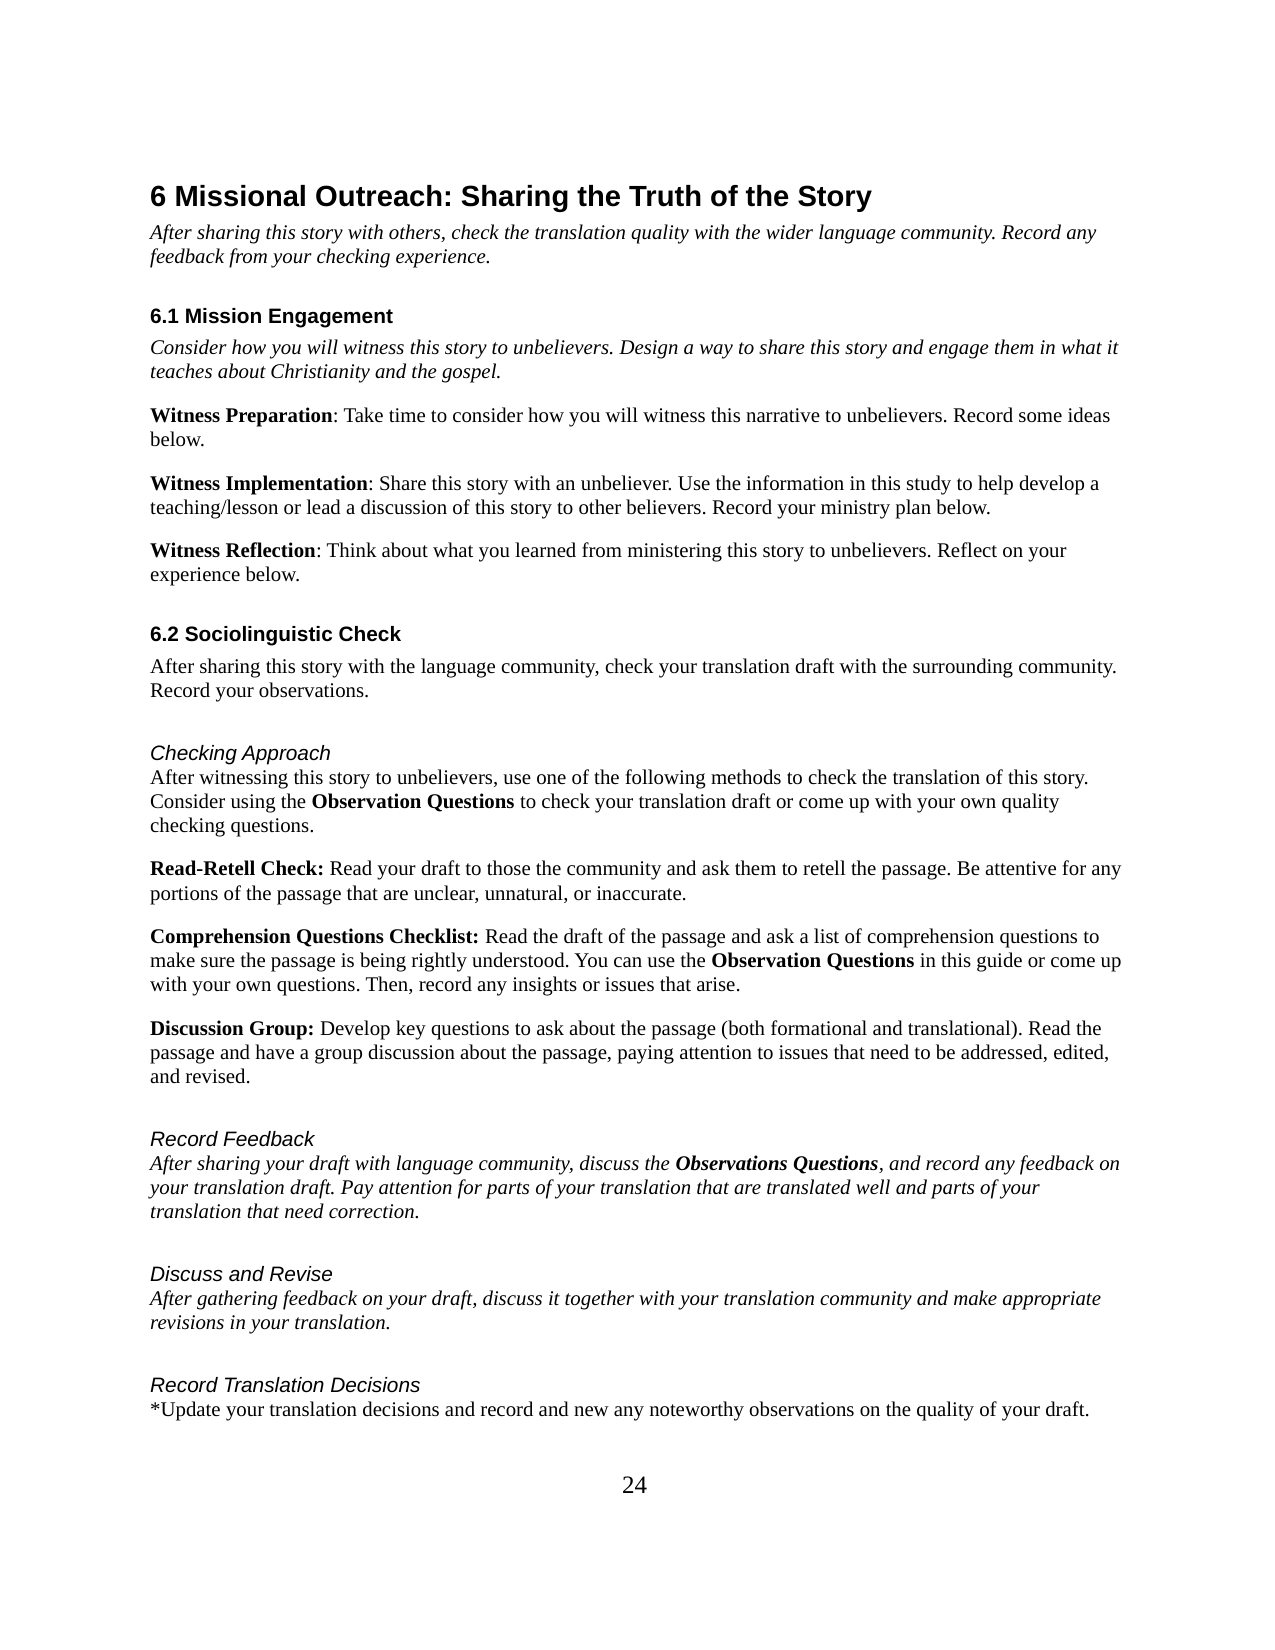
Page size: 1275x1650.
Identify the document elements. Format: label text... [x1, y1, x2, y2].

subtitle Record Feedback [150, 1127, 1125, 1151]
text After sharing this story with the language community, check your translation draft with the surrounding community. Record your observations. [150, 654, 1125, 702]
text Consider how you will witness this story to unbelievers. Design a way to share this story and engage them in what it teaches about Christianity and the gospel. [150, 335, 1125, 383]
text Discussion Group: Develop key questions to ask about the passage (both formational and translational). Read the passage and have a group discussion about the passage, paying attention to issues that need to be addressed, edited, and revised. [150, 1016, 1125, 1088]
text Witness Reflection: Think about what you learned from ministering this story to unbelievers. Reflect on your experience below. [150, 538, 1125, 586]
subtitle 6.1 Mission Engagement [150, 304, 1125, 328]
text After sharing this story with others, check the translation quality with the wider language community. Record any feedback from your checking experience. [150, 220, 1125, 268]
subtitle Checking Approach [150, 741, 1125, 765]
subtitle 6.2 Sociolinguistic Check [150, 622, 1125, 646]
subtitle Record Translation Decisions [150, 1373, 1125, 1397]
subtitle Discuss and Revise [150, 1262, 1125, 1286]
text Witness Preparation: Take time to consider how you will witness this narrative to unbelievers. Record some ideas below. [150, 403, 1125, 451]
subtitle 6 Missional Outreach: Sharing the Truth of the Story [150, 179, 1125, 212]
text After gathering feedback on your draft, discuss it together with your translation community and make appropriate revisions in your translation. [150, 1286, 1125, 1334]
text *Update your translation decisions and record and new any noteworthy observations on the quality of your draft. [150, 1397, 1125, 1421]
text Witness Implementation: Share this story with an unbeliever. Use the information in this study to help develop a teaching/lesson or lead a discussion of this story to other believers. Record your ministry plan below. [150, 471, 1125, 519]
text After witnessing this story to unbelievers, use one of the following methods to check the translation of this story. Consider using the Observation Questions to check your translation draft or come up with your own quality checking questions. [150, 765, 1125, 837]
text Comprehension Questions Checklist: Read the draft of the passage and ask a list of comprehension questions to make sure the passage is being rightly understood. You can use the Observation Questions in this guide or come up with your own questions. Then, record any insights or issues that arise. [150, 924, 1125, 996]
text After sharing your draft with language community, discuss the Observations Questions, and record any feedback on your translation draft. Pay attention for parts of your translation that are translated well and parts of your translation that need correction. [150, 1151, 1125, 1223]
text Read-Retell Check: Read your draft to those the community and ask them to retell the passage. Be attentive for any portions of the passage that are unclear, unnatural, or inaccurate. [150, 856, 1125, 904]
